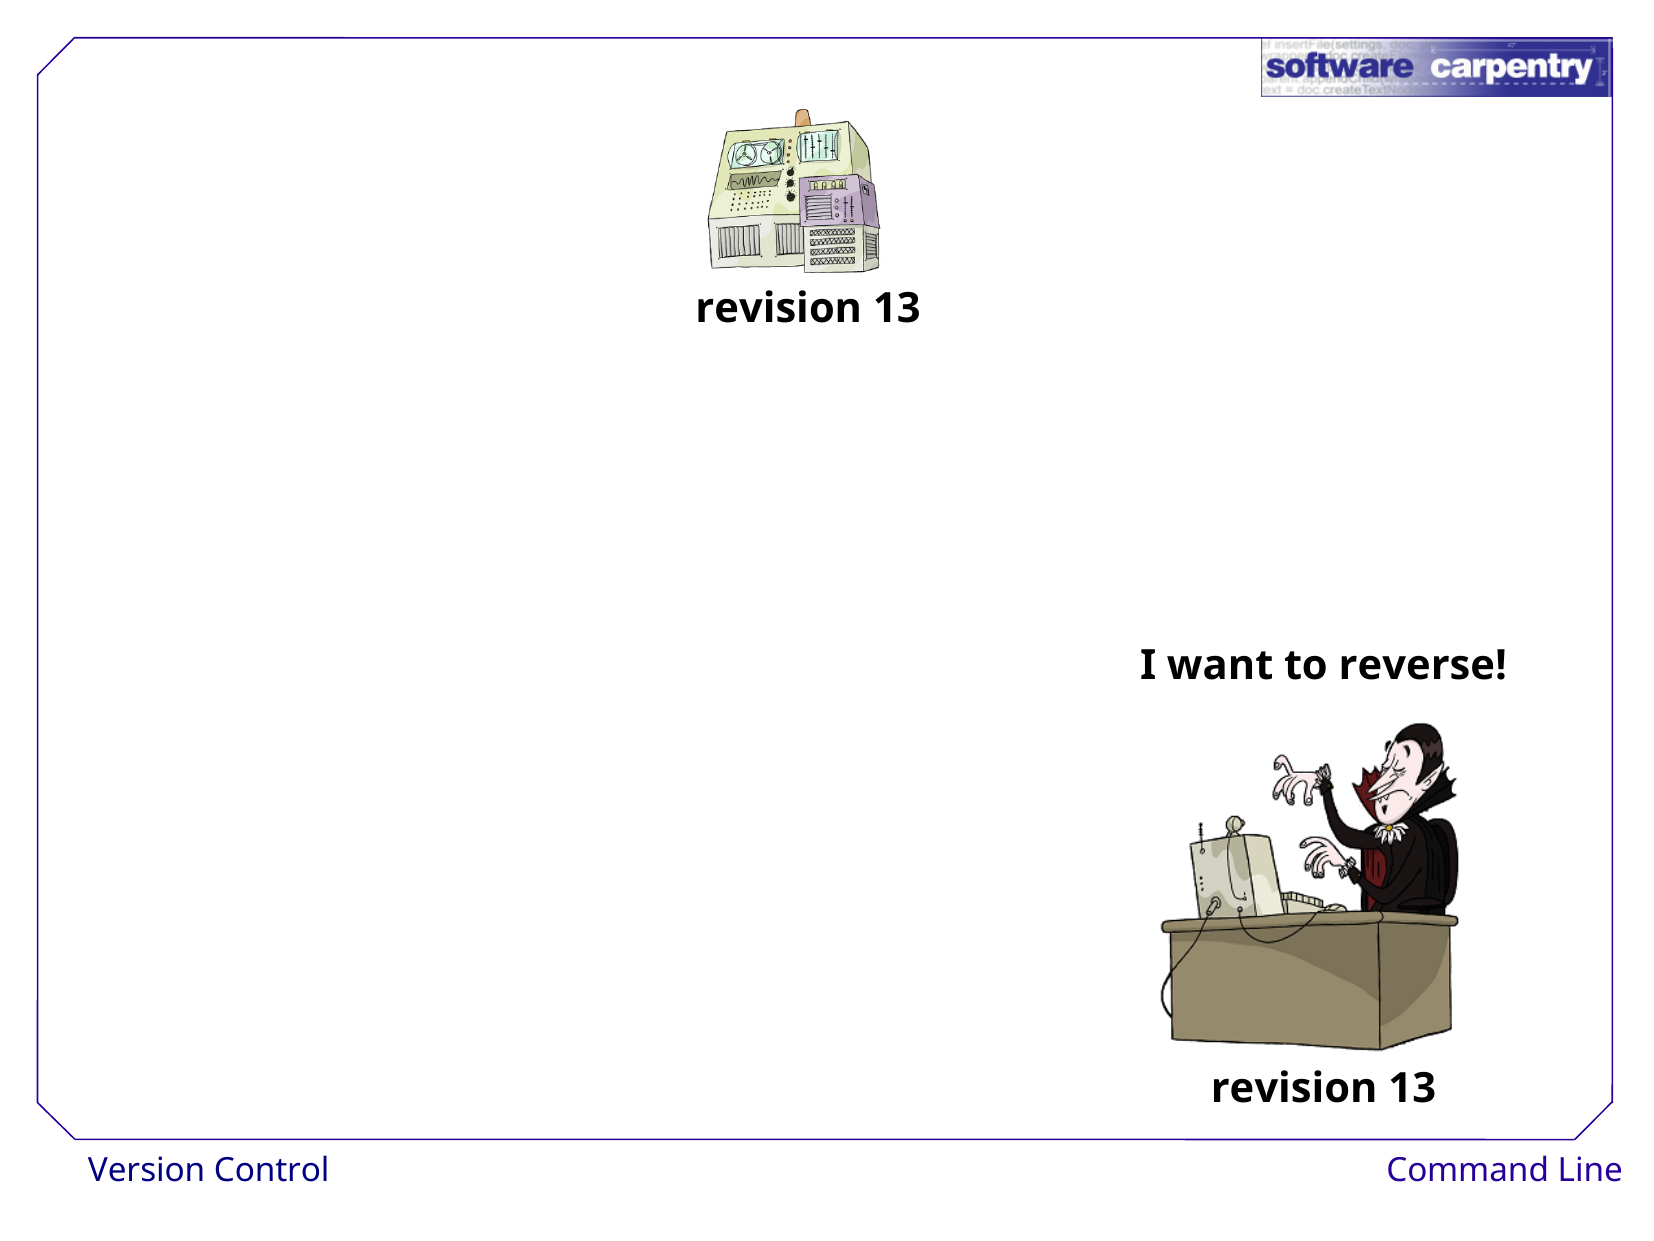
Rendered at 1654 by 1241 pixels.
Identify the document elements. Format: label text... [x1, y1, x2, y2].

text_box revision 13 [680, 277, 937, 340]
picture [1261, 39, 1613, 97]
text_box revision 13 [1196, 1057, 1452, 1120]
picture [1148, 697, 1474, 1067]
text_box I want to reverse! [1125, 634, 1523, 697]
picture [688, 90, 903, 277]
